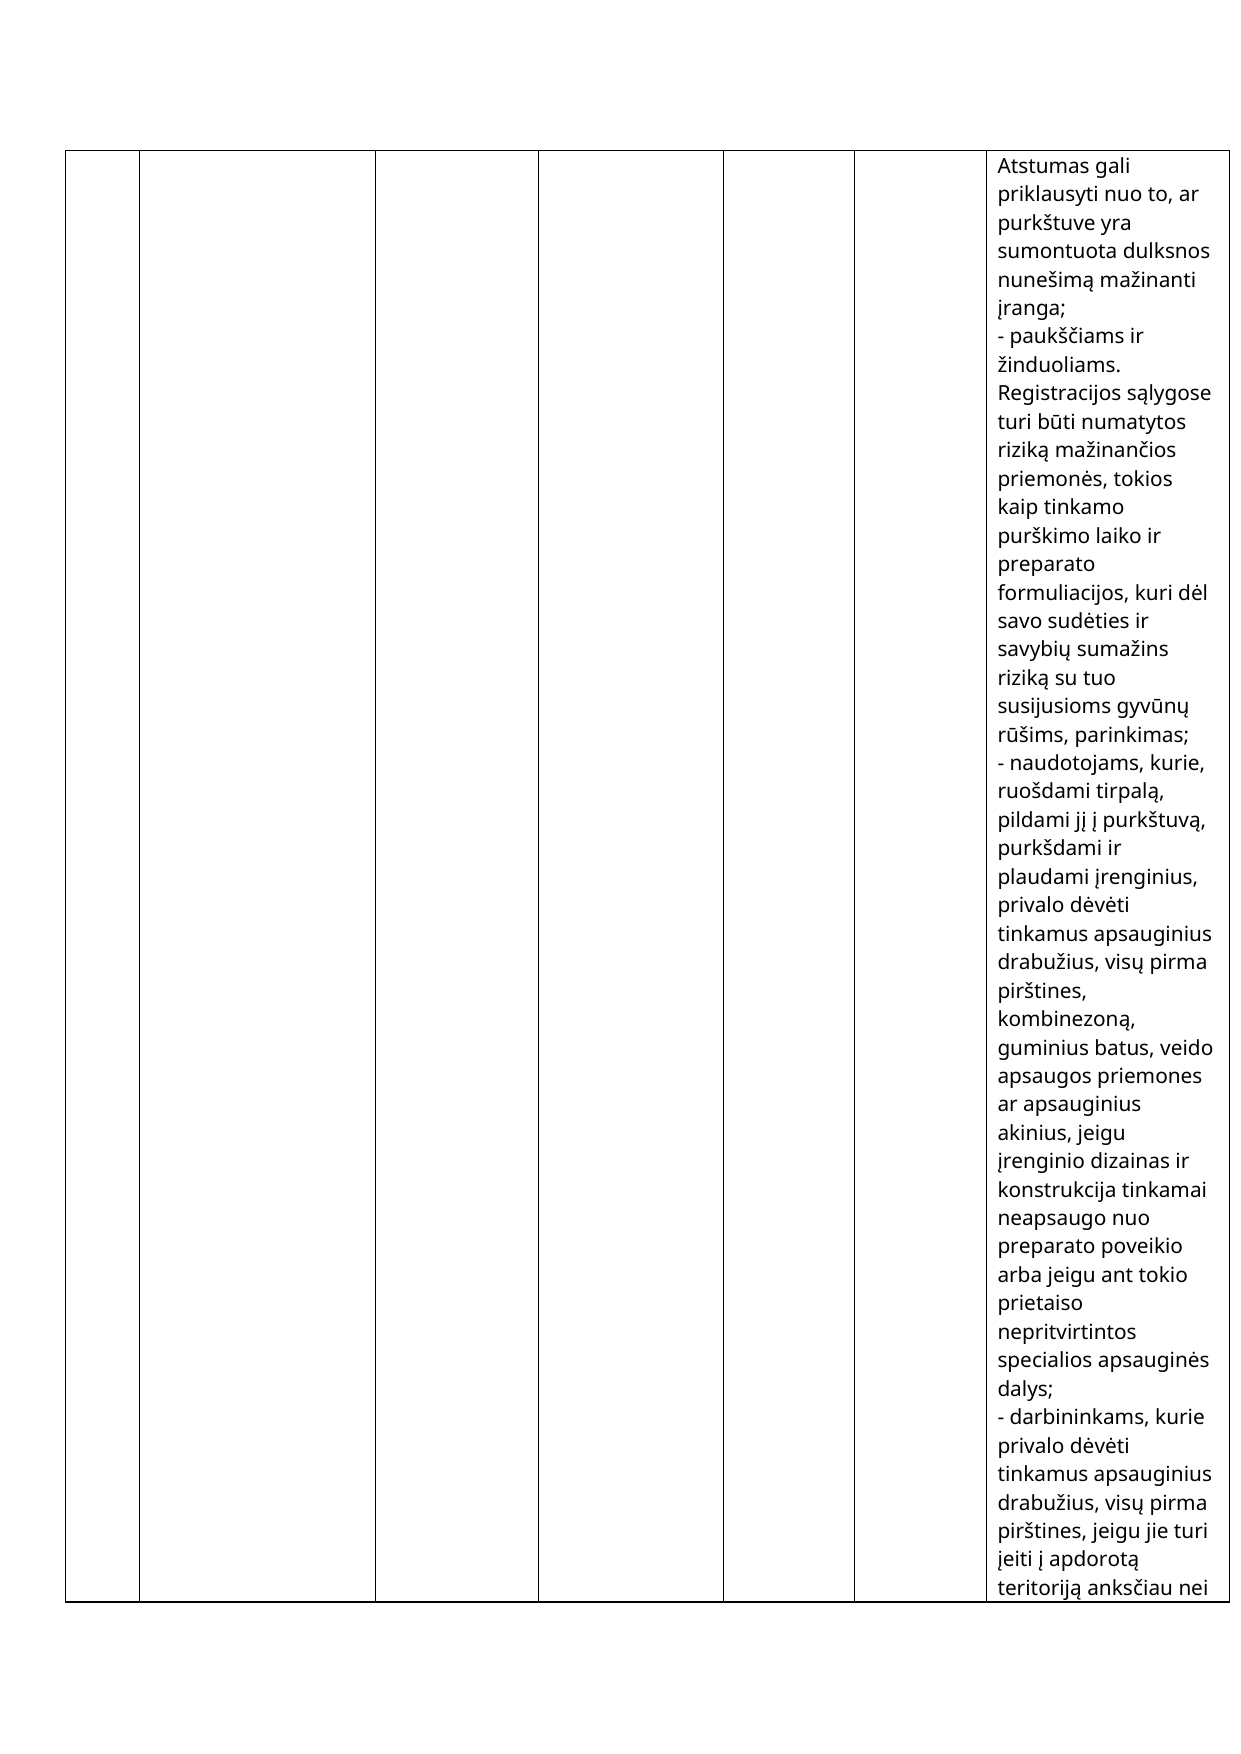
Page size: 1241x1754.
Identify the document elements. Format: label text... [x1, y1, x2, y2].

table_cell [724, 151, 854, 1601]
table_cell [376, 151, 538, 1601]
table_cell Atstumas gali priklausyti nuo to, ar purkštuve yra sumontuota dulksnos nunešimą mažinanti įranga; - paukščiams ir žinduoliams. Registracijos sąlygose turi būti numatytos riziką mažinančios priemonės, tokios kaip tinkamo purškimo laiko ir preparato formuliacijos, kuri dėl savo sudėties ir savybių sumažins riziką su tuo susijusioms gyvūnų rūšims, parinkimas; - naudotojams, kurie, ruošdami tirpalą, pildami jį į purkštuvą, purkšdami ir plaudami įrenginius, privalo dėvėti tinkamus apsauginius drabužius, visų pirma pirštines, kombinezoną, guminius batus, veido apsaugos priemones ar apsauginius akinius, jeigu įrenginio dizainas ir konstrukcija tinkamai neapsaugo nuo preparato poveikio arba jeigu ant tokio prietaiso nepritvirtintos specialios apsauginės dalys; - darbininkams, kurie privalo dėvėti tinkamus apsauginius drabužius, visų pirma pirštines, jeigu jie turi įeiti į apdorotą teritoriją anksčiau nei [987, 151, 1229, 1601]
table_cell [855, 151, 986, 1601]
table_cell [140, 151, 375, 1601]
table_cell [66, 151, 139, 1601]
table_cell [539, 151, 723, 1601]
